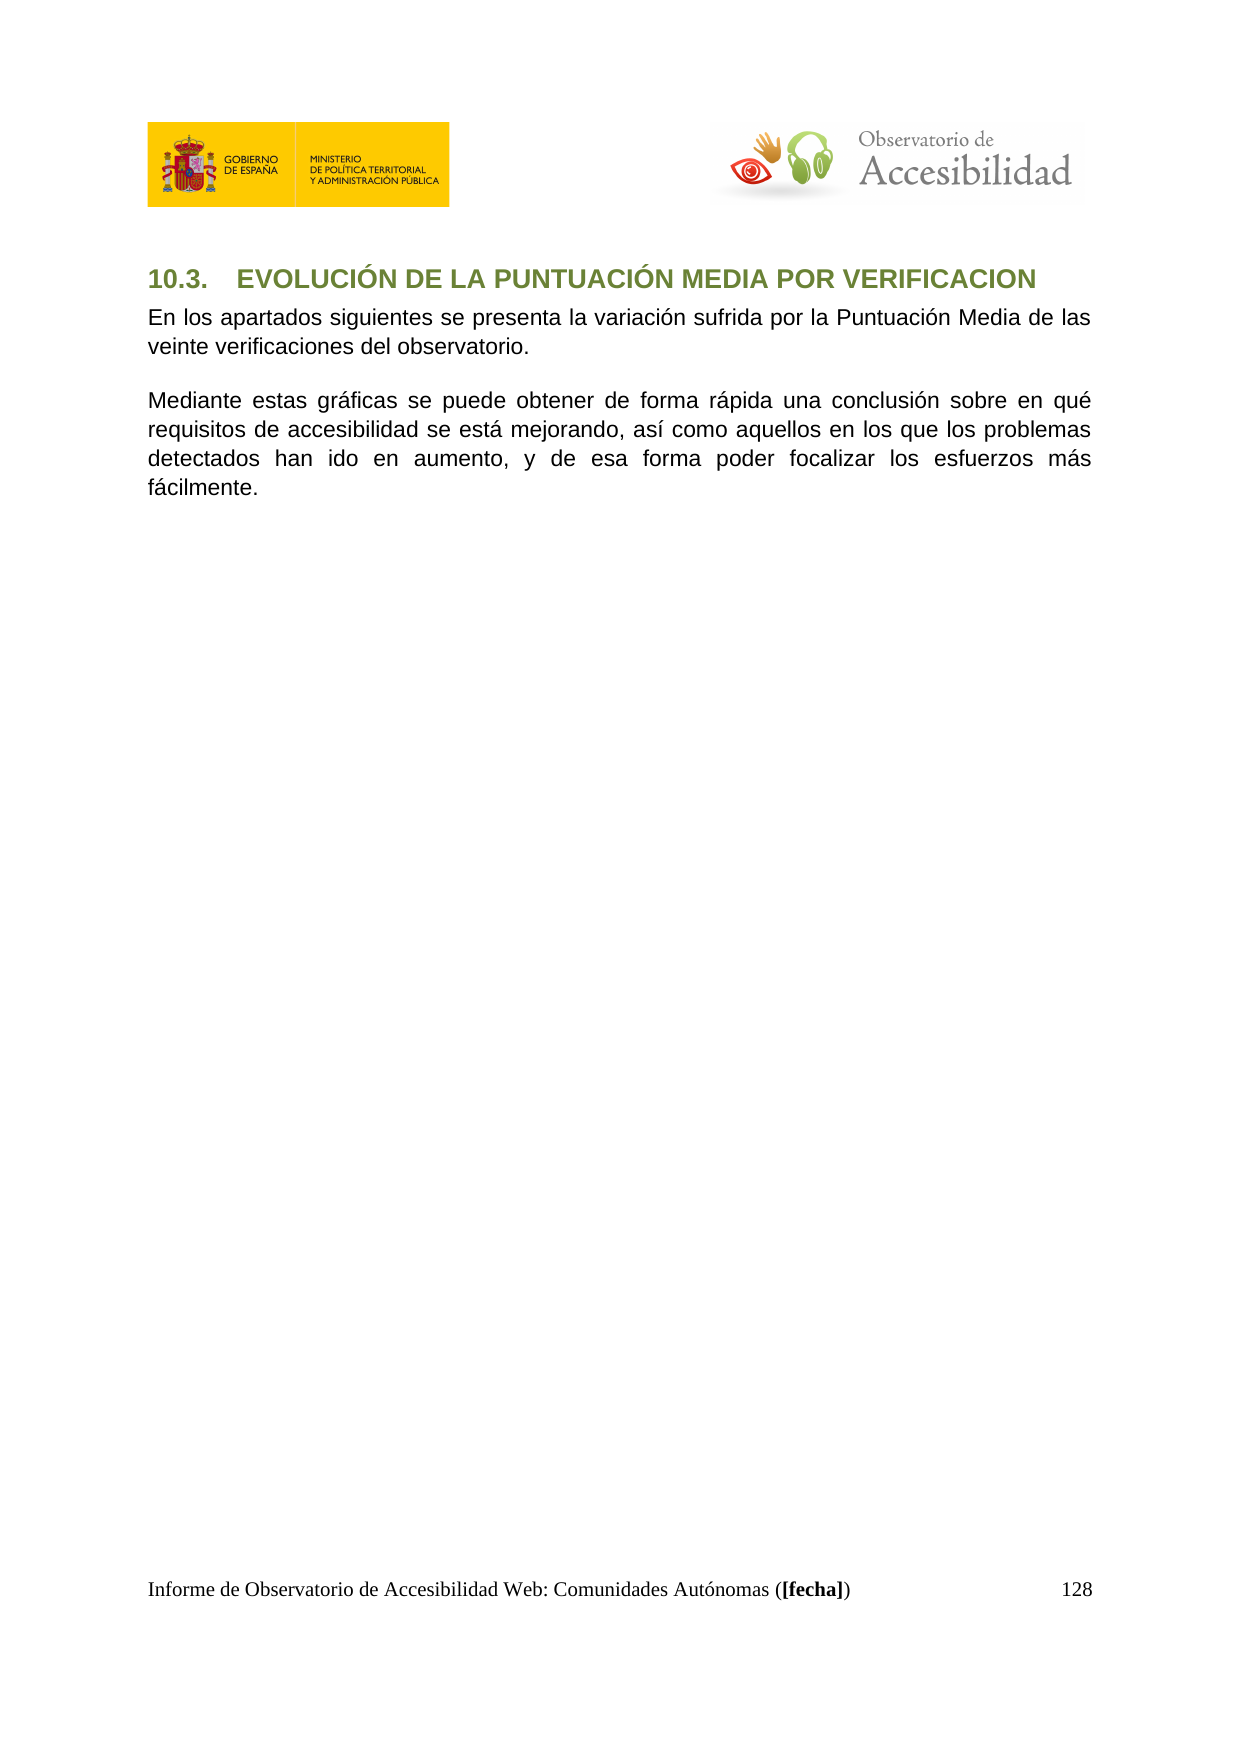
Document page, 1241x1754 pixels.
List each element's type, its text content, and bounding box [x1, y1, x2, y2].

text Mediante estas gráficas se puede obtener de forma rápida una conclusión sobre en qué requisitos de accesibilidad se está mejorando, así como aquellos en los que los problemas detectados han ido en aumento, y de esa forma poder focalizar los esfuerzos más fácilmente. [148, 387, 1092, 500]
picture [147, 122, 450, 207]
picture [710, 122, 1086, 205]
text En los apartados siguientes se presenta la variación sufrida por la Puntuación Media de las veinte verificaciones del observatorio. [148, 304, 1092, 359]
list Evolución de la Puntuación Media por Verificacion [148, 263, 1092, 294]
